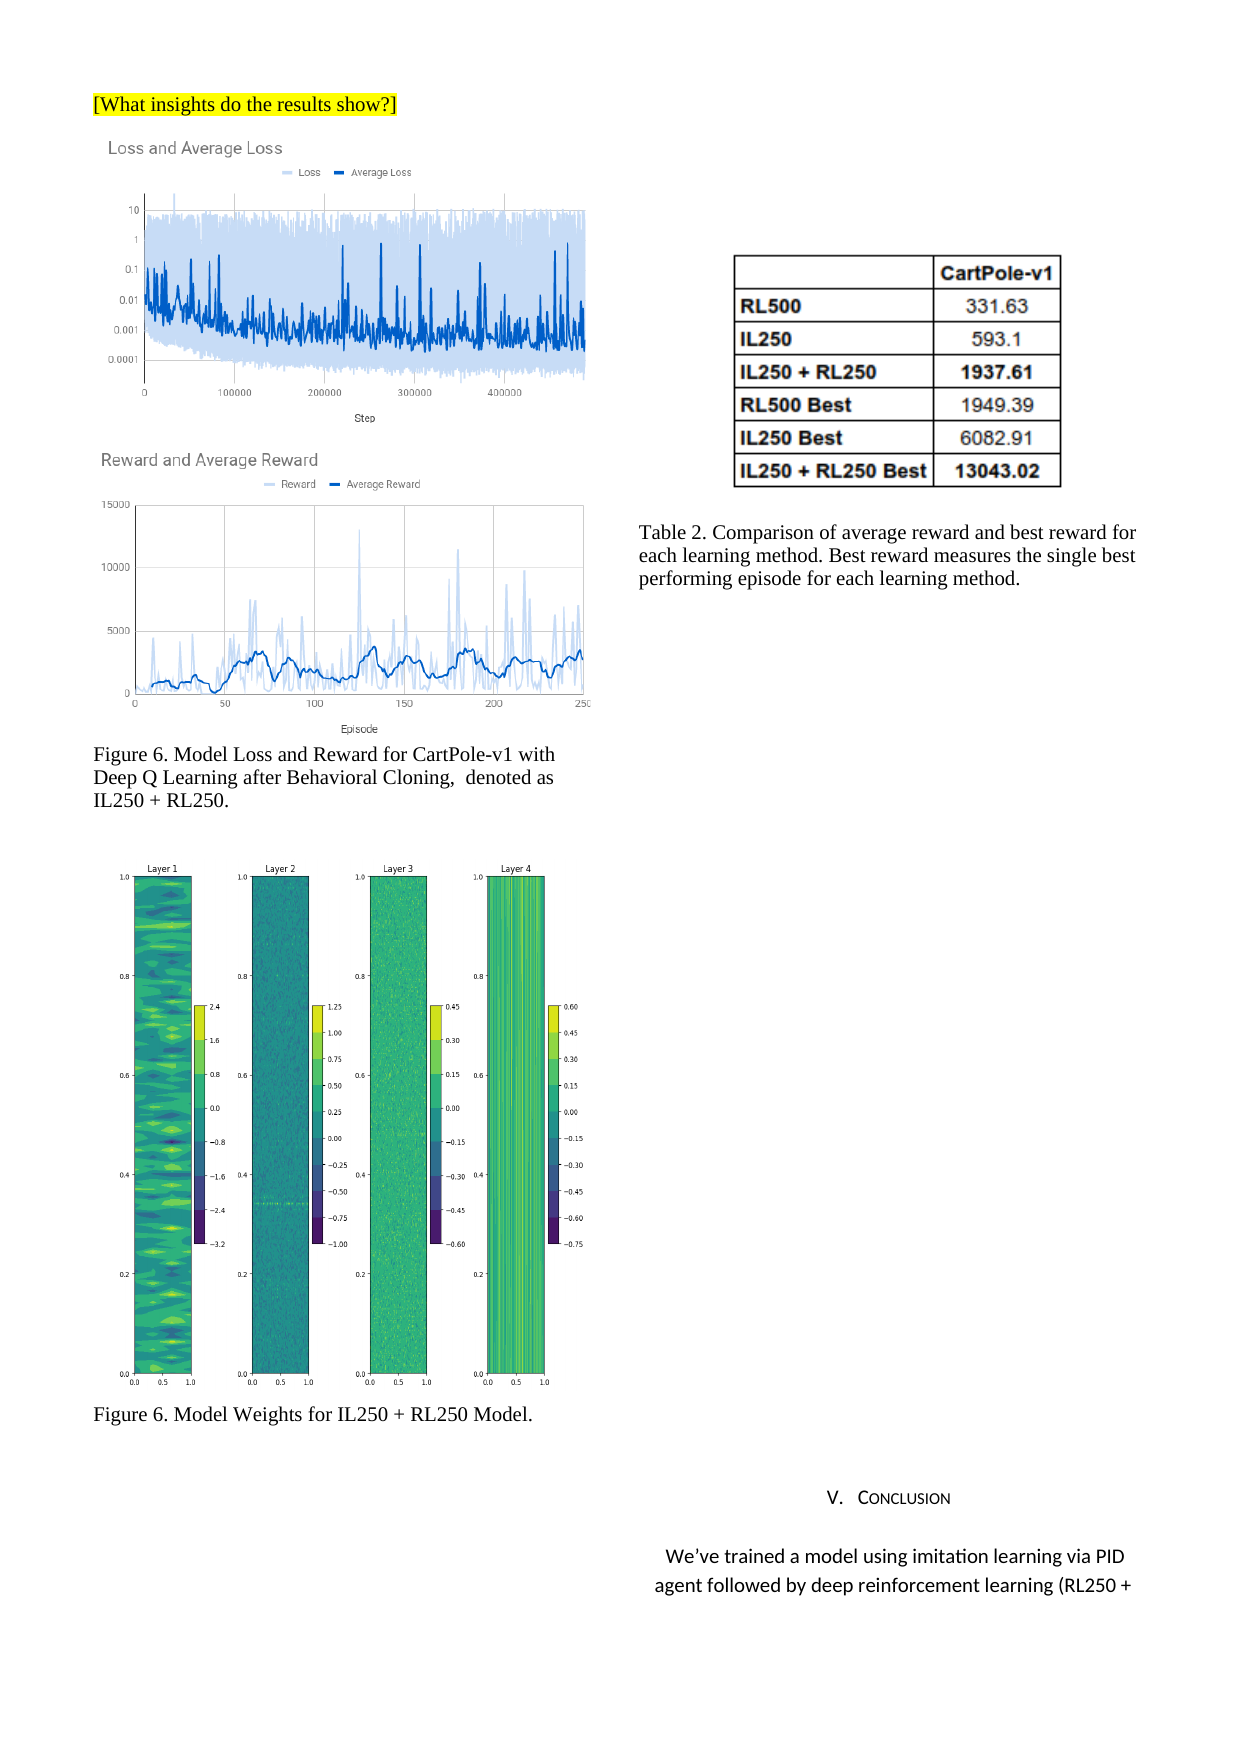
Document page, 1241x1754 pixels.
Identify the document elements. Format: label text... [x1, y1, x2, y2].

subtitle Conclusion [639, 1484, 1147, 1510]
text Figure 6. Model Loss and Reward for CartPole-v1 with Deep Q Learning after Behavioral Cloning, denoted as IL250 + RL250. [93, 743, 601, 812]
picture [92, 443, 591, 742]
picture [92, 124, 594, 423]
picture [114, 859, 588, 1391]
text Table 2. Comparison of average reward and best reward for each learning method. Best reward measures the single best performing episode for each learning method. [639, 522, 1147, 590]
picture [723, 239, 1063, 491]
text We’ve trained a model using imitation learning via PID agent followed by deep reinforcement learning (RL250 + [639, 1543, 1147, 1598]
text [What insights do the results show?] [93, 93, 601, 116]
text Figure 6. Model Weights for IL250 + RL250 Model. [93, 1391, 601, 1426]
